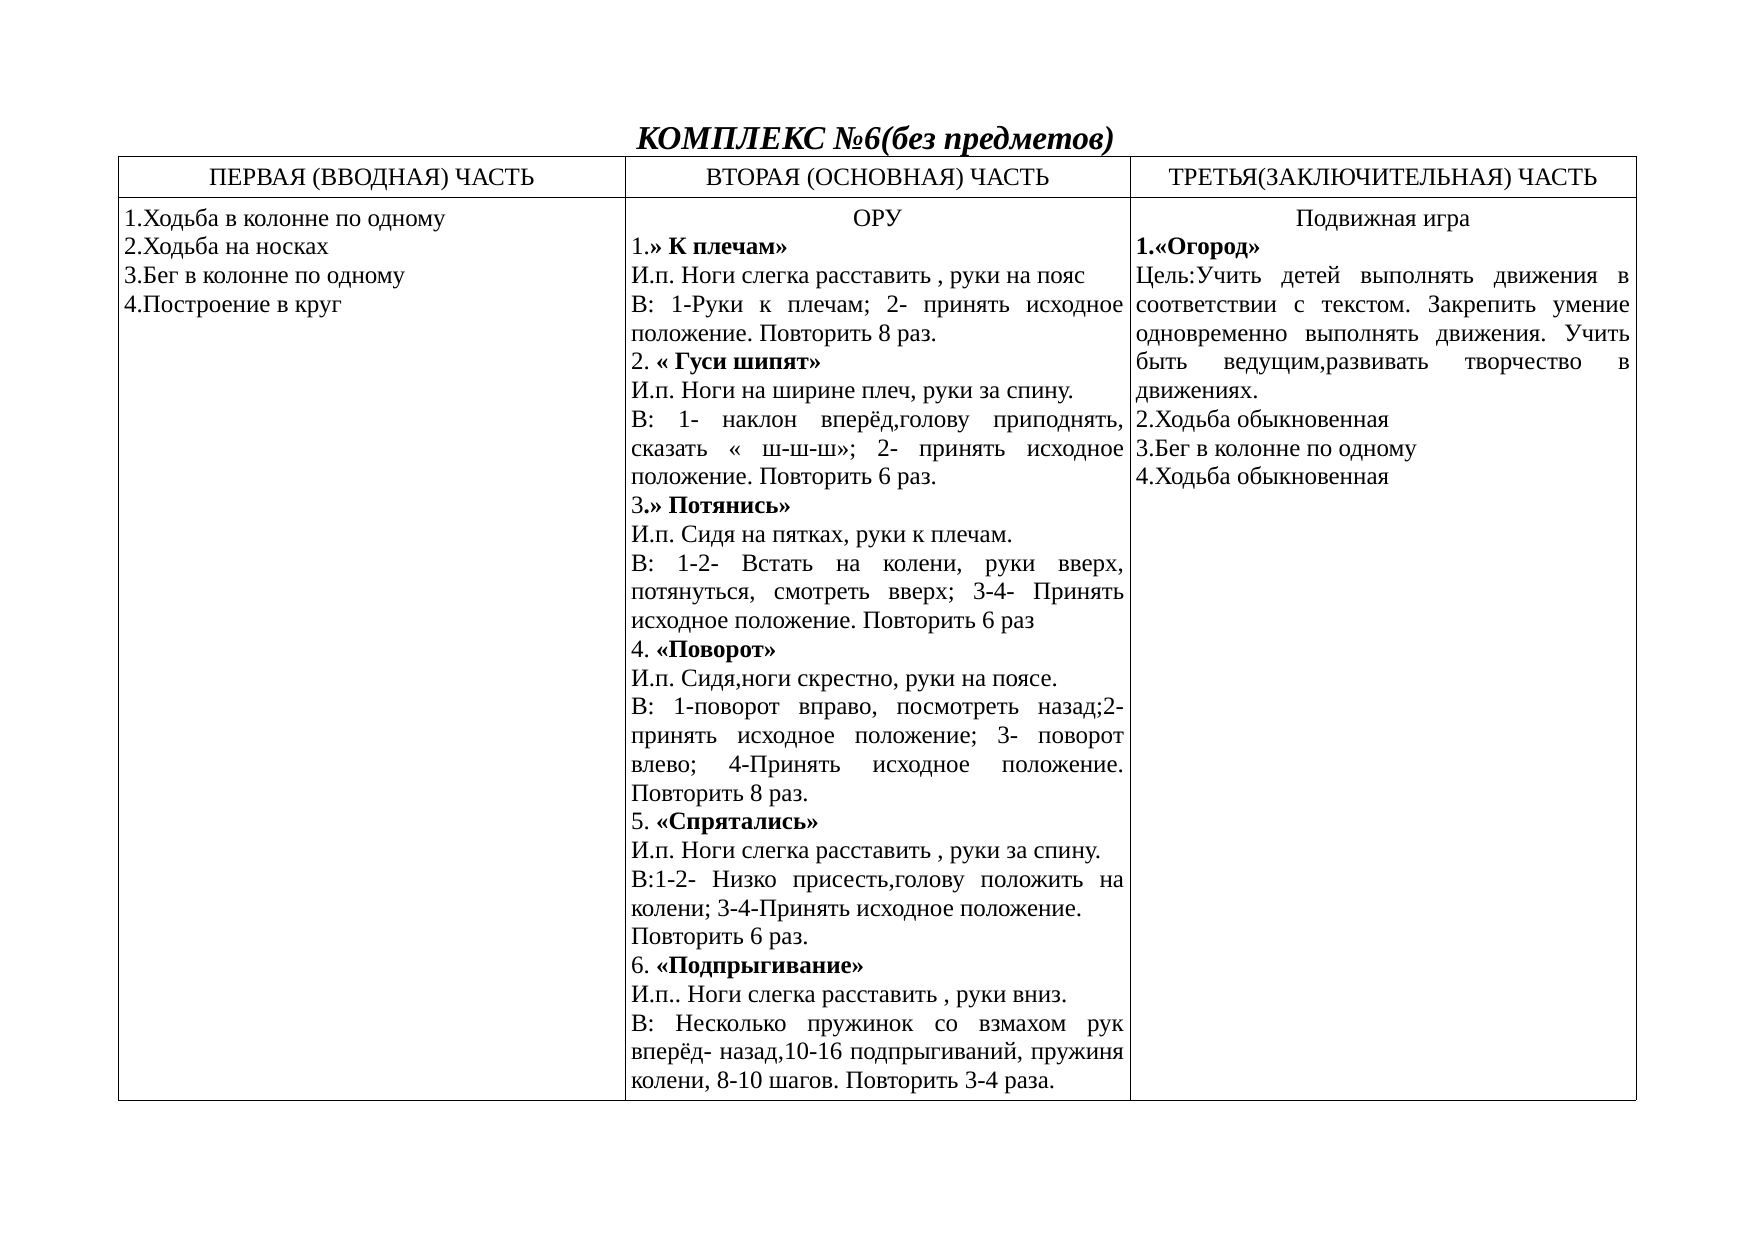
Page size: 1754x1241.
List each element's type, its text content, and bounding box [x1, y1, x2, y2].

table_cell 1.Ходьба в колонне по одному 2.Ходьба на носках 3.Бег в колонне по одному 4.Построение в круг [119, 198, 625, 1099]
table_header ВТОРАЯ (ОСНОВНАЯ) ЧАСТЬ [626, 157, 1130, 197]
table_cell ОРУ 1.» К плечам» И.п. Ноги слегка расставить , руки на пояс В: 1-Руки к плечам; 2- принять исходное положение. Повторить 8 раз. 2. « Гуси шипят» И.п. Ноги на ширине плеч, руки за спину. В: 1- наклон вперёд,голову приподнять, сказать « ш-ш-ш»; 2- принять исходное положение. Повторить 6 раз. 3.» Потянись» И.п. Сидя на пятках, руки к плечам. В: 1-2- Встать на колени, руки вверх, потянуться, смотреть вверх; 3-4- Принять исходное положение. Повторить 6 раз 4. «Поворот» И.п. Сидя,ноги скрестно, руки на поясе. В: 1-поворот вправо, посмотреть назад;2- принять исходное положение; 3- поворот влево; 4-Принять исходное положение. Повторить 8 раз. 5. «Спрятались» И.п. Ноги слегка расставить , руки за спину. В:1-2- Низко присесть,голову положить на колени; 3-4-Принять исходное положение. Повторить 6 раз. 6. «Подпрыгивание» И.п.. Ноги слегка расставить , руки вниз. В: Несколько пружинок со взмахом рук вперёд- назад,10-16 подпрыгиваний, пружиня колени, 8-10 шагов. Повторить 3-4 раза. [626, 198, 1130, 1099]
table_cell Подвижная игра 1.«Огород» Цель:Учить детей выполнять движения в соответствии с текстом. Закрепить умение одновременно выполнять движения. Учить быть ведущим,развивать творчество в движениях. 2.Ходьба обыкновенная 3.Бег в колонне по одному 4.Ходьба обыкновенная [1131, 198, 1636, 1099]
text КОМПЛЕКС №6(без предметов) [118, 118, 1636, 156]
table_header ТРЕТЬЯ(ЗАКЛЮЧИТЕЛЬНАЯ) ЧАСТЬ [1131, 157, 1636, 197]
table_header ПЕРВАЯ (ВВОДНАЯ) ЧАСТЬ [119, 157, 625, 197]
